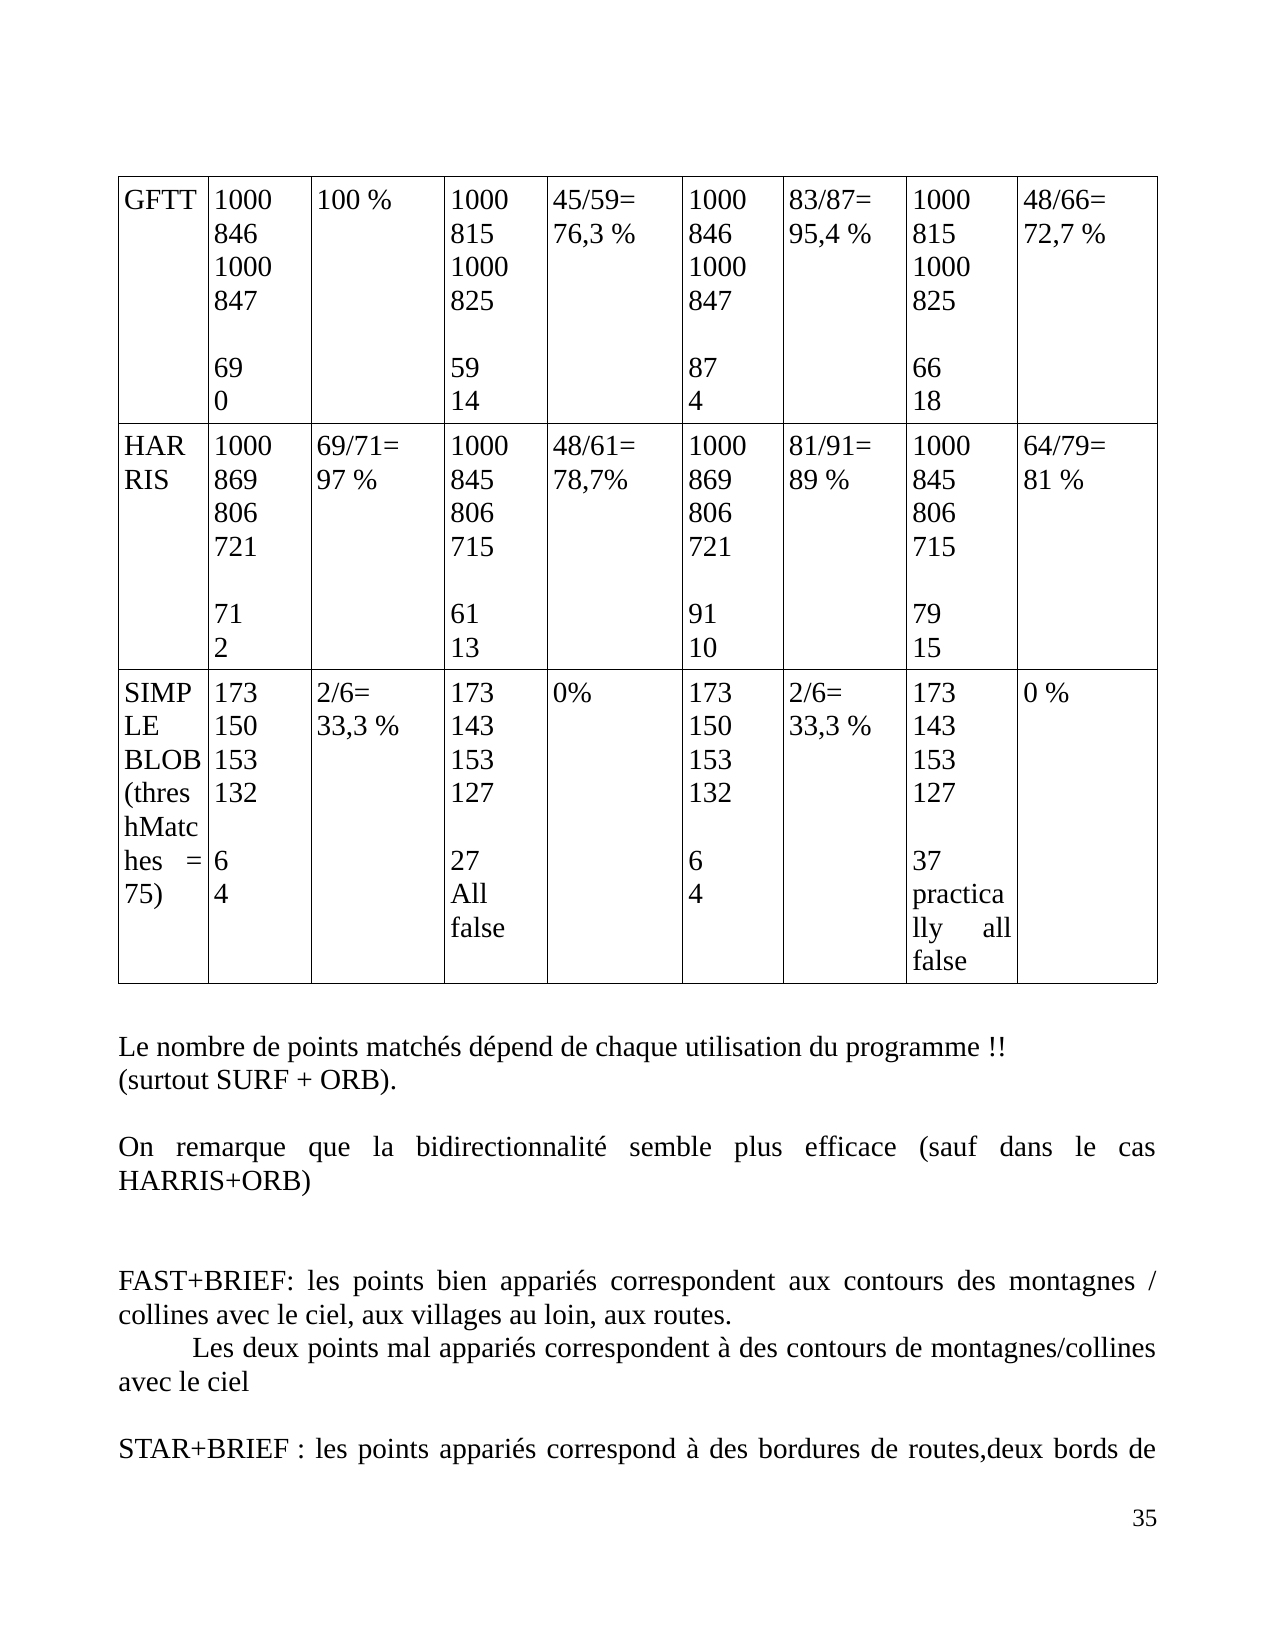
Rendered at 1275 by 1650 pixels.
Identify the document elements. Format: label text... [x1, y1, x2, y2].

table_cell 83/87= 95,4 % [784, 177, 906, 423]
text Les deux points mal appariés correspondent à des contours de montagnes/collines avec le ciel [118, 1331, 1157, 1398]
text Le nombre de points matchés dépend de chaque utilisation du programme !! [118, 1029, 1157, 1062]
table_cell 48/61= 78,7% [548, 424, 682, 669]
table_cell 64/79= 81 % [1018, 424, 1157, 669]
table_cell 1000 815 1000 825 66 18 [907, 177, 1017, 423]
table_cell 1000 845 806 715 61 13 [445, 424, 547, 669]
table_cell 81/91= 89 % [784, 424, 906, 669]
table_cell 173 143 153 127 37 practically all false [907, 670, 1017, 982]
table_cell 69/71= 97 % [312, 424, 444, 669]
table_cell 1000 846 1000 847 87 4 [683, 177, 783, 423]
text On remarque que la bidirectionnalité semble plus efficace (sauf dans le cas HARRIS+ORB) [118, 1129, 1157, 1196]
table_cell 173 143 153 127 27 All false [445, 670, 547, 982]
text (surtout SURF + ORB). [118, 1062, 1157, 1096]
table_cell HARRIS [119, 424, 208, 669]
table_cell 100 % [312, 177, 444, 423]
table_cell 2/6= 33,3 % [784, 670, 906, 982]
text STAR+BRIEF : les points appariés correspond à des bordures de routes,deux bords de [118, 1431, 1157, 1465]
table_cell 0% [548, 670, 682, 982]
table_cell 1000 846 1000 847 69 0 [209, 177, 311, 423]
text FAST+BRIEF: les points bien appariés correspondent aux contours des montagnes / collines avec le ciel, aux villages au loin, aux routes. [118, 1263, 1157, 1331]
table_cell 173 150 153 132 6 4 [209, 670, 311, 982]
table_cell 1000 815 1000 825 59 14 [445, 177, 547, 423]
table_cell 1000 869 806 721 71 2 [209, 424, 311, 669]
table_cell 48/66= 72,7 % [1018, 177, 1157, 423]
table_cell 0 % [1018, 670, 1157, 982]
table_cell 1000 869 806 721 91 10 [683, 424, 783, 669]
table_cell 1000 845 806 715 79 15 [907, 424, 1017, 669]
table_cell 173 150 153 132 6 4 [683, 670, 783, 982]
table_cell 2/6= 33,3 % [312, 670, 444, 982]
table_cell SIMPLE BLOB (threshMatches = 75) [119, 670, 208, 982]
table_cell GFTT [119, 177, 208, 423]
table_cell 45/59= 76,3 % [548, 177, 682, 423]
